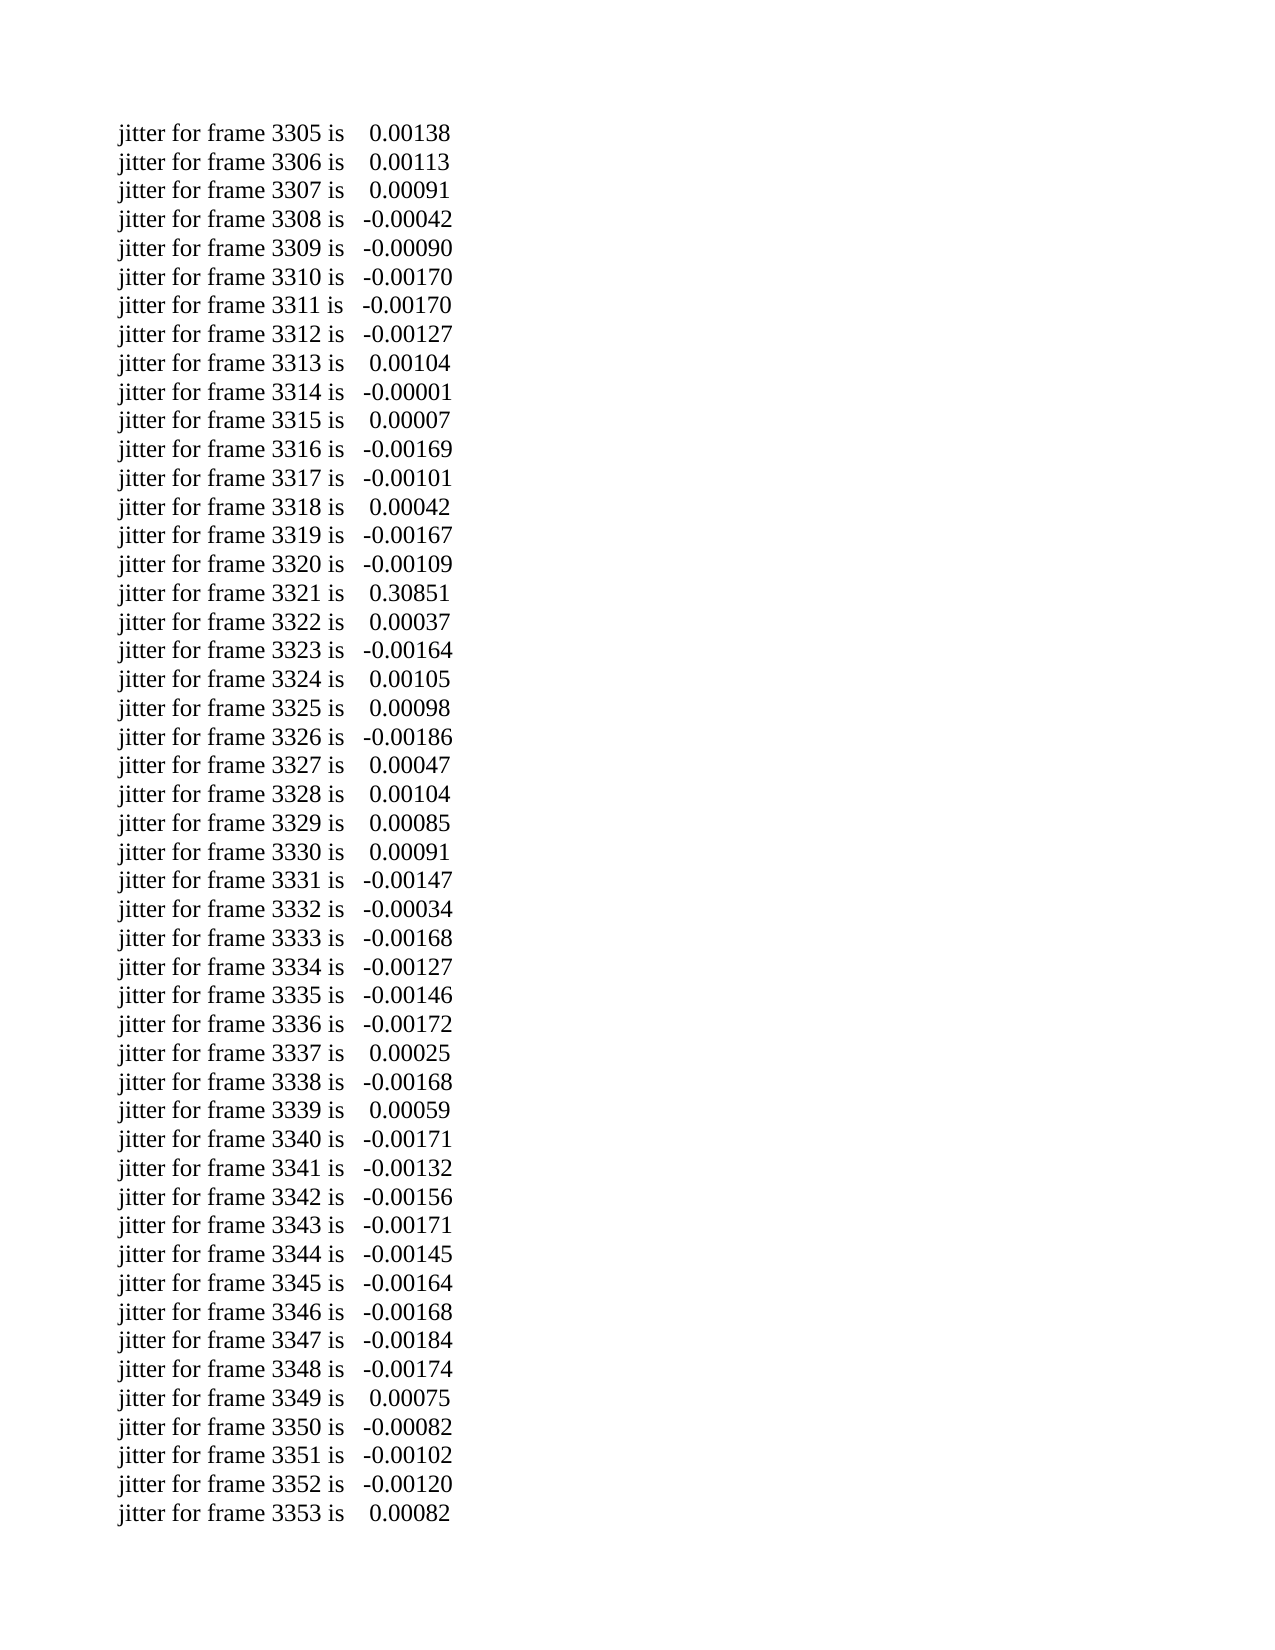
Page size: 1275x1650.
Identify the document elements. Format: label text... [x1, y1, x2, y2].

text jitter for frame 3343 is -0.00171 [118, 1211, 1157, 1239]
text jitter for frame 3322 is 0.00037 [118, 607, 1157, 636]
text jitter for frame 3330 is 0.00091 [118, 837, 1157, 866]
text jitter for frame 3332 is -0.00034 [118, 894, 1157, 923]
text jitter for frame 3323 is -0.00164 [118, 636, 1157, 664]
text jitter for frame 3346 is -0.00168 [118, 1297, 1157, 1326]
text jitter for frame 3308 is -0.00042 [118, 204, 1157, 233]
text jitter for frame 3307 is 0.00091 [118, 176, 1157, 204]
text jitter for frame 3317 is -0.00101 [118, 463, 1157, 492]
text jitter for frame 3310 is -0.00170 [118, 262, 1157, 291]
text jitter for frame 3350 is -0.00082 [118, 1412, 1157, 1441]
text jitter for frame 3320 is -0.00109 [118, 549, 1157, 578]
text jitter for frame 3340 is -0.00171 [118, 1124, 1157, 1153]
text jitter for frame 3344 is -0.00145 [118, 1239, 1157, 1268]
text jitter for frame 3353 is 0.00082 [118, 1498, 1157, 1527]
text jitter for frame 3337 is 0.00025 [118, 1038, 1157, 1067]
text jitter for frame 3321 is 0.30851 [118, 578, 1157, 607]
text jitter for frame 3318 is 0.00042 [118, 492, 1157, 521]
text jitter for frame 3334 is -0.00127 [118, 952, 1157, 981]
text jitter for frame 3348 is -0.00174 [118, 1354, 1157, 1383]
text jitter for frame 3331 is -0.00147 [118, 866, 1157, 894]
text jitter for frame 3314 is -0.00001 [118, 377, 1157, 406]
text jitter for frame 3326 is -0.00186 [118, 722, 1157, 751]
text jitter for frame 3312 is -0.00127 [118, 319, 1157, 348]
text jitter for frame 3351 is -0.00102 [118, 1441, 1157, 1469]
text jitter for frame 3339 is 0.00059 [118, 1096, 1157, 1124]
text jitter for frame 3329 is 0.00085 [118, 808, 1157, 837]
text jitter for frame 3333 is -0.00168 [118, 923, 1157, 952]
text jitter for frame 3327 is 0.00047 [118, 751, 1157, 779]
text jitter for frame 3309 is -0.00090 [118, 233, 1157, 262]
text jitter for frame 3324 is 0.00105 [118, 664, 1157, 693]
text jitter for frame 3342 is -0.00156 [118, 1182, 1157, 1211]
text jitter for frame 3313 is 0.00104 [118, 348, 1157, 377]
text jitter for frame 3315 is 0.00007 [118, 406, 1157, 434]
text jitter for frame 3305 is 0.00138 [118, 118, 1157, 147]
text jitter for frame 3335 is -0.00146 [118, 981, 1157, 1009]
text jitter for frame 3328 is 0.00104 [118, 779, 1157, 808]
text jitter for frame 3347 is -0.00184 [118, 1326, 1157, 1354]
text jitter for frame 3316 is -0.00169 [118, 434, 1157, 463]
text jitter for frame 3336 is -0.00172 [118, 1009, 1157, 1038]
text jitter for frame 3325 is 0.00098 [118, 693, 1157, 722]
text jitter for frame 3306 is 0.00113 [118, 147, 1157, 176]
text jitter for frame 3345 is -0.00164 [118, 1268, 1157, 1297]
text jitter for frame 3338 is -0.00168 [118, 1067, 1157, 1096]
text jitter for frame 3311 is -0.00170 [118, 291, 1157, 319]
text jitter for frame 3341 is -0.00132 [118, 1153, 1157, 1182]
text jitter for frame 3349 is 0.00075 [118, 1383, 1157, 1412]
text jitter for frame 3319 is -0.00167 [118, 521, 1157, 549]
text jitter for frame 3352 is -0.00120 [118, 1469, 1157, 1498]
